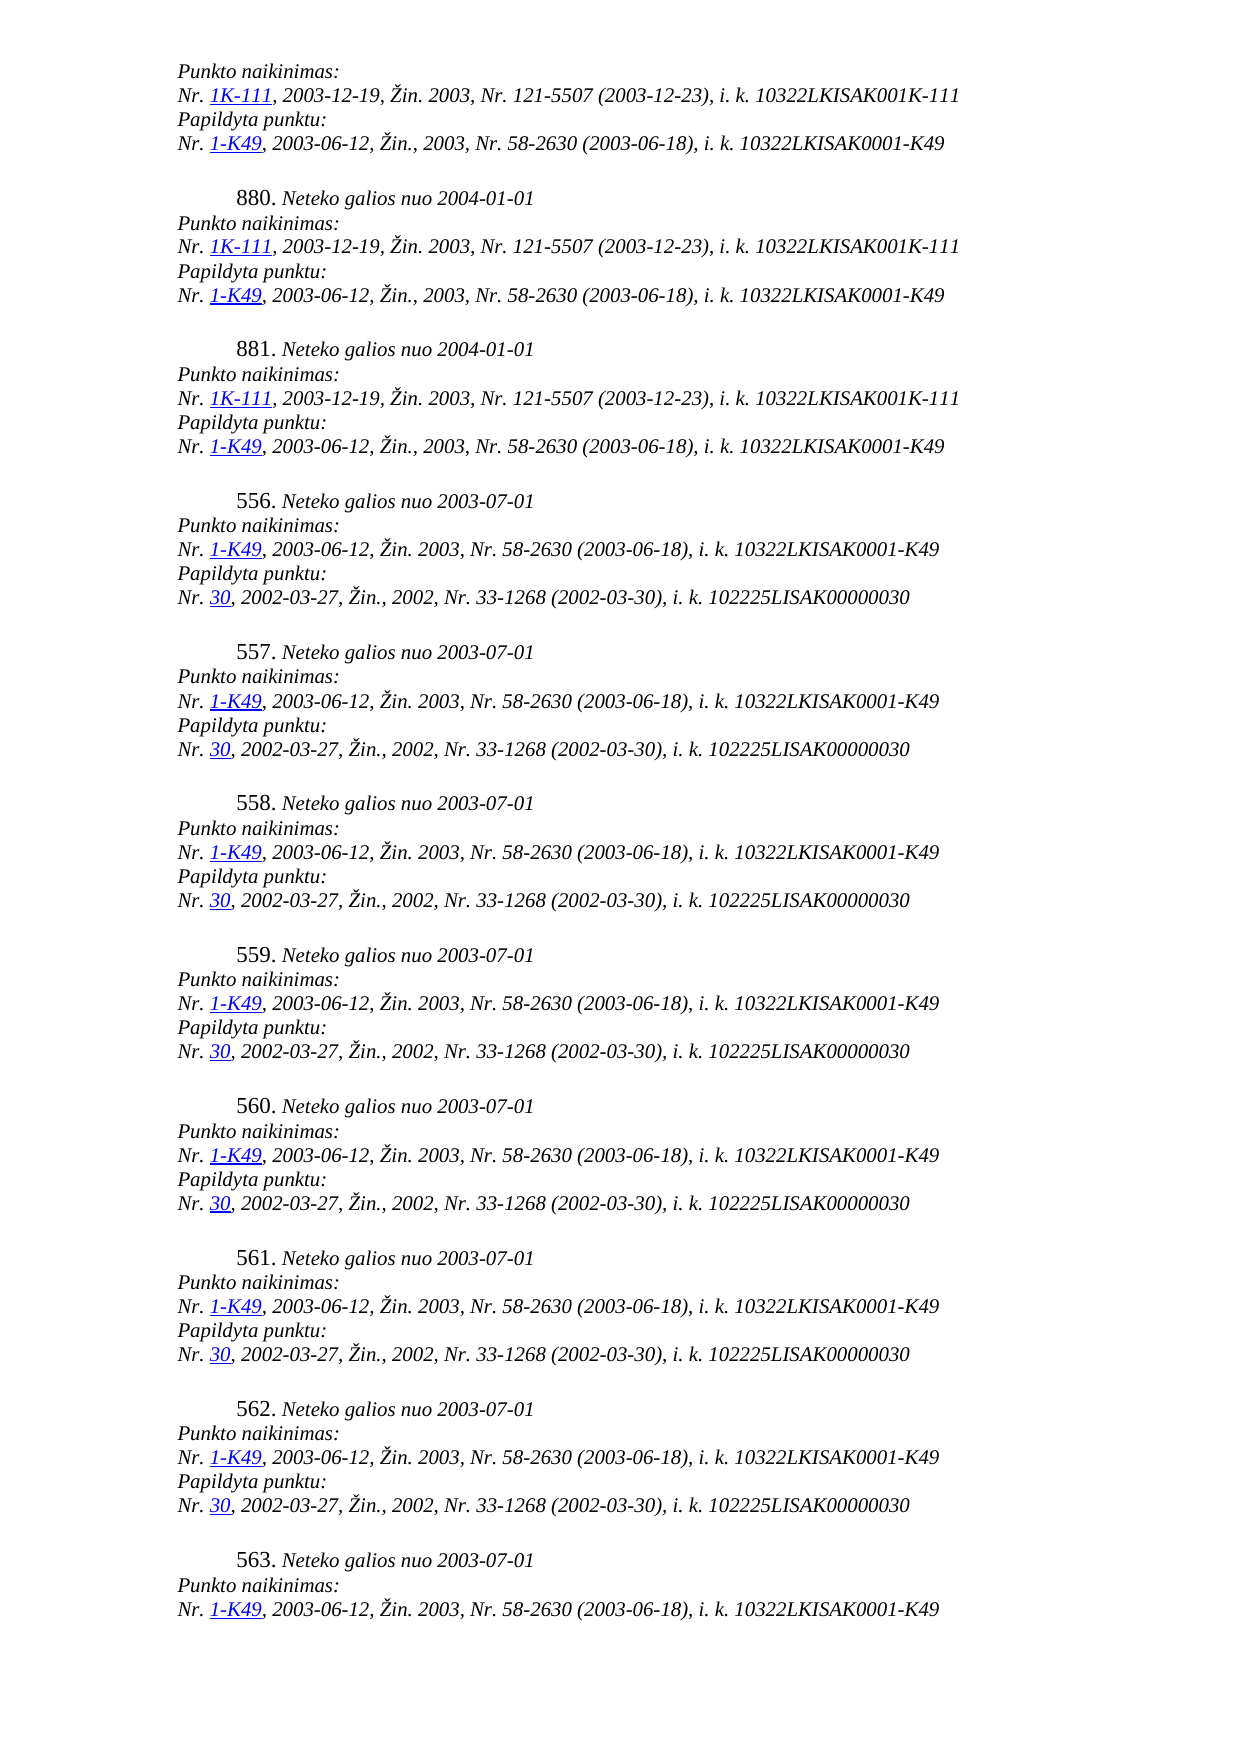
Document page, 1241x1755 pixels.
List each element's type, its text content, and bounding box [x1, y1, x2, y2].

text Punkto naikinimas: [177, 816, 1181, 840]
text 559. Neteko galios nuo 2003-07-01 [177, 941, 1181, 967]
text Nr. 30, 2002-03-27, Žin., 2002, Nr. 33-1268 (2002-03-30), i. k. 102225LISAK00000030 [177, 888, 1181, 912]
text Nr. 30, 2002-03-27, Žin., 2002, Nr. 33-1268 (2002-03-30), i. k. 102225LISAK00000030 [177, 1342, 1181, 1366]
text Nr. 1-K49, 2003-06-12, Žin. 2003, Nr. 58-2630 (2003-06-18), i. k. 10322LKISAK0001-K49 [177, 1445, 1181, 1469]
text Papildyta punktu: [177, 713, 1181, 737]
text Papildyta punktu: [177, 1469, 1181, 1493]
text 561. Neteko galios nuo 2003-07-01 [177, 1243, 1181, 1270]
text Papildyta punktu: [177, 258, 1181, 283]
text Nr. 30, 2002-03-27, Žin., 2002, Nr. 33-1268 (2002-03-30), i. k. 102225LISAK00000030 [177, 1493, 1181, 1517]
text Punkto naikinimas: [177, 664, 1181, 688]
text Nr. 30, 2002-03-27, Žin., 2002, Nr. 33-1268 (2002-03-30), i. k. 102225LISAK00000030 [177, 1191, 1181, 1215]
text Nr. 1-K49, 2003-06-12, Žin., 2003, Nr. 58-2630 (2003-06-18), i. k. 10322LKISAK0001-K49 [177, 434, 1181, 458]
text Punkto naikinimas: [177, 210, 1181, 234]
text Nr. 30, 2002-03-27, Žin., 2002, Nr. 33-1268 (2002-03-30), i. k. 102225LISAK00000030 [177, 737, 1181, 761]
text Nr. 1-K49, 2003-06-12, Žin. 2003, Nr. 58-2630 (2003-06-18), i. k. 10322LKISAK0001-K49 [177, 688, 1181, 713]
text Punkto naikinimas: [177, 1421, 1181, 1445]
text Nr. 1-K49, 2003-06-12, Žin. 2003, Nr. 58-2630 (2003-06-18), i. k. 10322LKISAK0001-K49 [177, 1143, 1181, 1167]
text Papildyta punktu: [177, 1167, 1181, 1191]
text Nr. 1-K49, 2003-06-12, Žin. 2003, Nr. 58-2630 (2003-06-18), i. k. 10322LKISAK0001-K49 [177, 840, 1181, 864]
text 562. Neteko galios nuo 2003-07-01 [177, 1395, 1181, 1421]
text 556. Neteko galios nuo 2003-07-01 [177, 487, 1181, 513]
text 881. Neteko galios nuo 2004-01-01 [177, 335, 1181, 362]
text Nr. 30, 2002-03-27, Žin., 2002, Nr. 33-1268 (2002-03-30), i. k. 102225LISAK00000030 [177, 1039, 1181, 1063]
text Nr. 1K-111, 2003-12-19, Žin. 2003, Nr. 121-5507 (2003-12-23), i. k. 10322LKISAK001K-111 [177, 83, 1181, 107]
text 563. Neteko galios nuo 2003-07-01 [177, 1546, 1181, 1573]
text Nr. 1-K49, 2003-06-12, Žin., 2003, Nr. 58-2630 (2003-06-18), i. k. 10322LKISAK0001-K49 [177, 283, 1181, 307]
text Papildyta punktu: [177, 1318, 1181, 1342]
text 557. Neteko galios nuo 2003-07-01 [177, 638, 1181, 664]
text Nr. 1-K49, 2003-06-12, Žin., 2003, Nr. 58-2630 (2003-06-18), i. k. 10322LKISAK0001-K49 [177, 131, 1181, 155]
text Nr. 1-K49, 2003-06-12, Žin. 2003, Nr. 58-2630 (2003-06-18), i. k. 10322LKISAK0001-K49 [177, 1597, 1181, 1621]
text Punkto naikinimas: [177, 513, 1181, 537]
text Papildyta punktu: [177, 410, 1181, 434]
text Papildyta punktu: [177, 561, 1181, 585]
text Nr. 1K-111, 2003-12-19, Žin. 2003, Nr. 121-5507 (2003-12-23), i. k. 10322LKISAK001K-111 [177, 234, 1181, 258]
text Nr. 1K-111, 2003-12-19, Žin. 2003, Nr. 121-5507 (2003-12-23), i. k. 10322LKISAK001K-111 [177, 386, 1181, 410]
text Papildyta punktu: [177, 864, 1181, 888]
text Punkto naikinimas: [177, 1118, 1181, 1143]
text 880. Neteko galios nuo 2004-01-01 [177, 184, 1181, 210]
text Punkto naikinimas: [177, 362, 1181, 386]
text Punkto naikinimas: [177, 1270, 1181, 1294]
text Papildyta punktu: [177, 1015, 1181, 1039]
text Punkto naikinimas: [177, 1573, 1181, 1597]
text Nr. 30, 2002-03-27, Žin., 2002, Nr. 33-1268 (2002-03-30), i. k. 102225LISAK00000030 [177, 585, 1181, 609]
text Punkto naikinimas: [177, 59, 1181, 83]
text Papildyta punktu: [177, 107, 1181, 131]
text Nr. 1-K49, 2003-06-12, Žin. 2003, Nr. 58-2630 (2003-06-18), i. k. 10322LKISAK0001-K49 [177, 1294, 1181, 1318]
text Punkto naikinimas: [177, 967, 1181, 991]
text Nr. 1-K49, 2003-06-12, Žin. 2003, Nr. 58-2630 (2003-06-18), i. k. 10322LKISAK0001-K49 [177, 991, 1181, 1015]
text Nr. 1-K49, 2003-06-12, Žin. 2003, Nr. 58-2630 (2003-06-18), i. k. 10322LKISAK0001-K49 [177, 537, 1181, 561]
text 558. Neteko galios nuo 2003-07-01 [177, 789, 1181, 816]
text 560. Neteko galios nuo 2003-07-01 [177, 1092, 1181, 1118]
